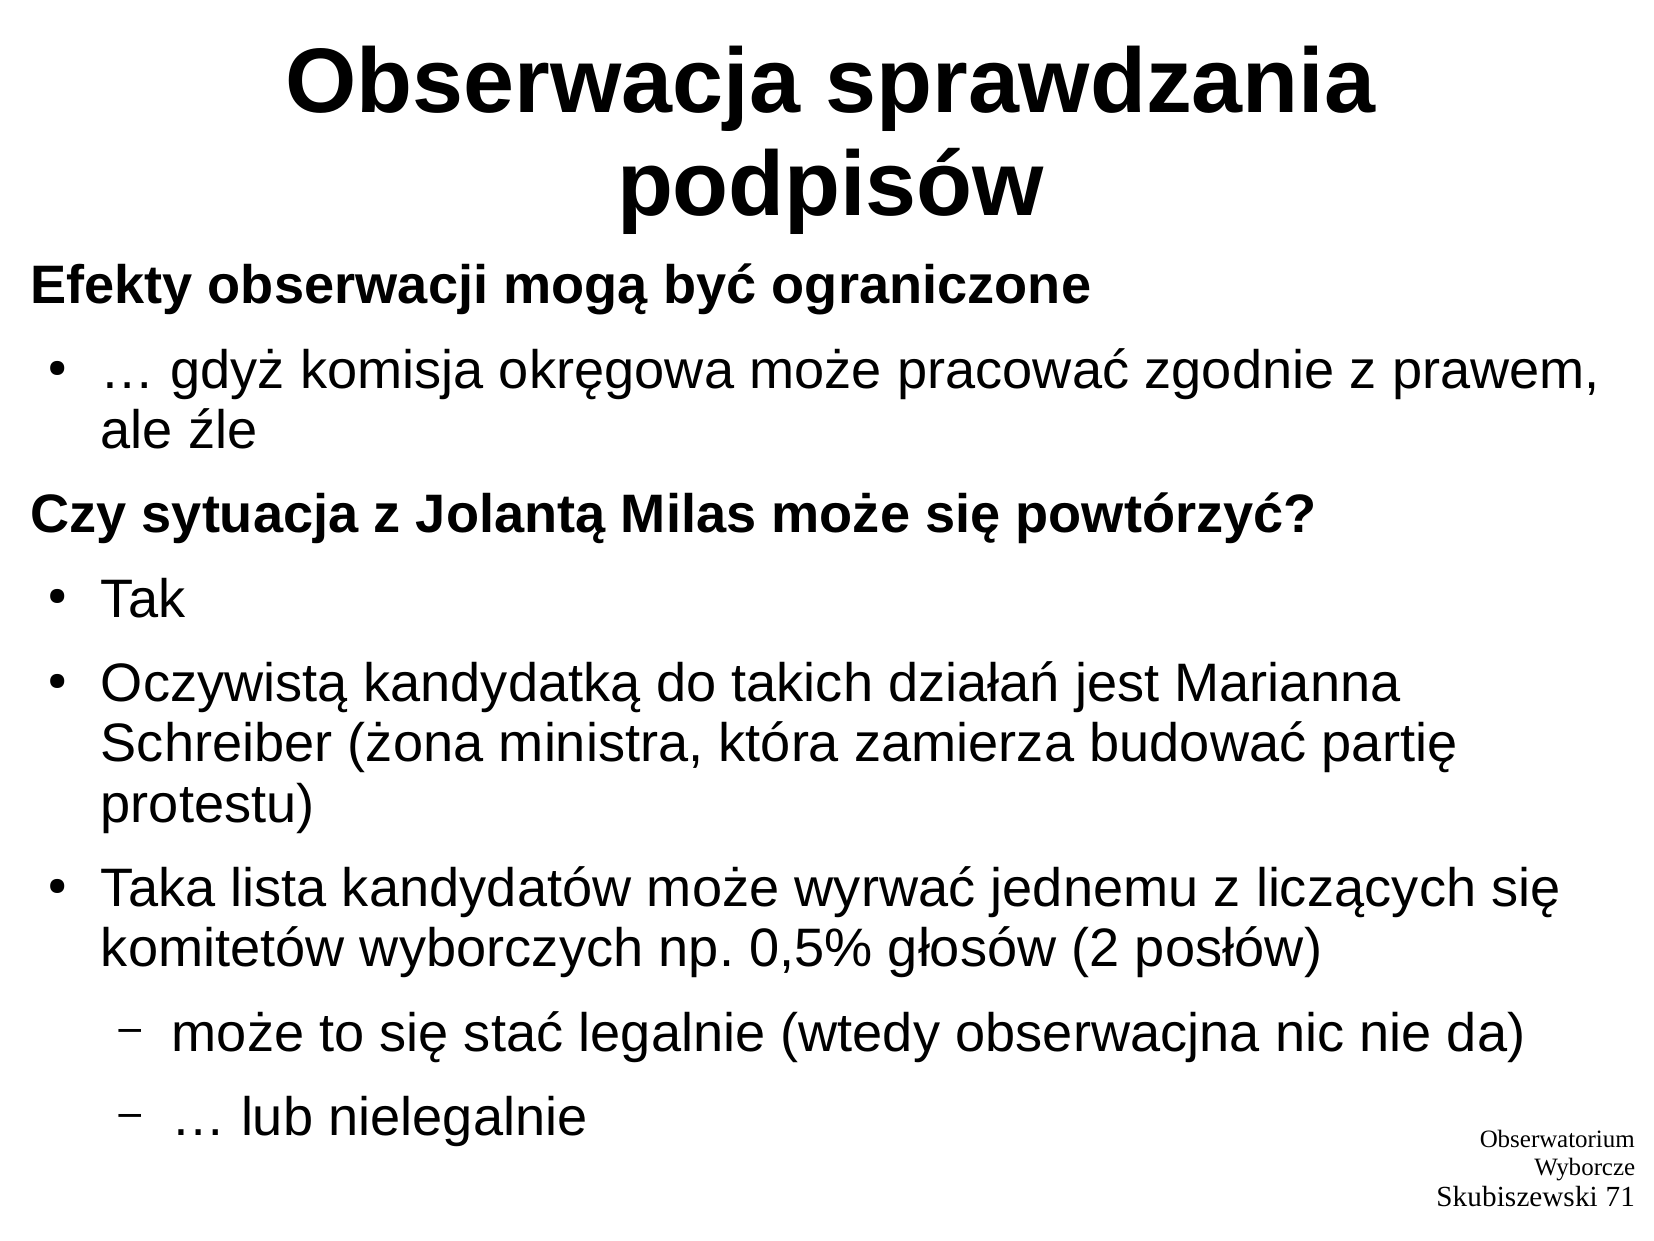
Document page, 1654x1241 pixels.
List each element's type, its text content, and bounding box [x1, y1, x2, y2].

title Obserwacja sprawdzania podpisów [86, 30, 1576, 236]
list Efekty obserwacji mogą być ograniczone … gdyż komisja okręgowa może pracować zgodnie z prawem, ale źle Czy sytuacja z Jolantą Milas może się powtórzyć? Tak Oczywistą kandydatką do takich działań jest Marianna Schreiber (żona ministra, która zamierza budować partię protestu) Taka lista kandydatów może wyrwać jednemu z liczących się komitetów wyborczych np. 0,5% głosów (2 posłów) może to się stać legalnie (wtedy obserwacjna nic nie da) … lub nielegalnie [30, 255, 1621, 1216]
